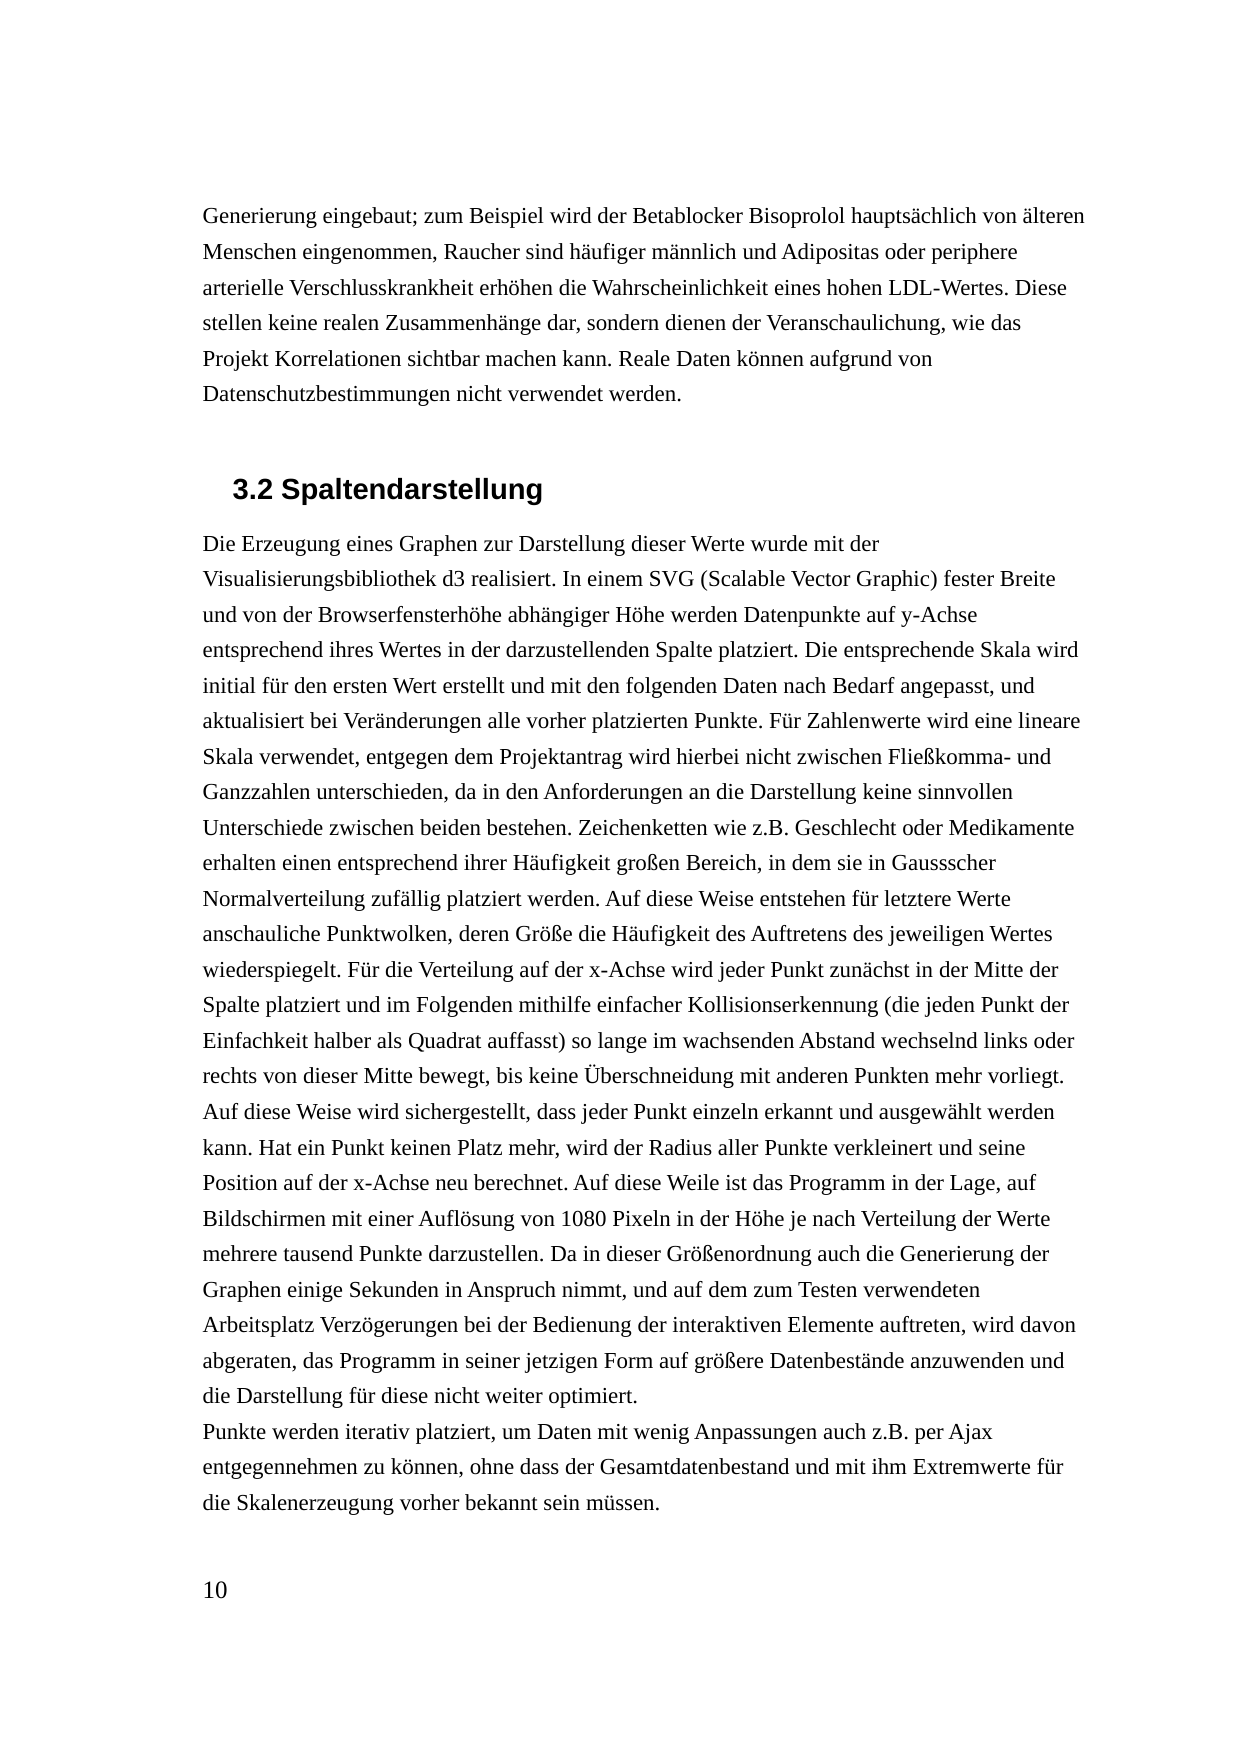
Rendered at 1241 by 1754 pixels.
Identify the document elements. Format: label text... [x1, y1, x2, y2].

text Die Erzeugung eines Graphen zur Darstellung dieser Werte wurde mit der Visualisierungsbibliothek d3 realisiert. In einem SVG (Scalable Vector Graphic) fester Breite und von der Browserfensterhöhe abhängiger Höhe werden Datenpunkte auf y-Achse entsprechend ihres Wertes in der darzustellenden Spalte platziert. Die entsprechende Skala wird initial für den ersten Wert erstellt und mit den folgenden Daten nach Bedarf angepasst, und aktualisiert bei Veränderungen alle vorher platzierten Punkte. Für Zahlenwerte wird eine lineare Skala verwendet, entgegen dem Projektantrag wird hierbei nicht zwischen Fließkomma- und Ganzzahlen unterschieden, da in den Anforderungen an die Darstellung keine sinnvollen Unterschiede zwischen beiden bestehen. Zeichenketten wie z.B. Geschlecht oder Medikamente erhalten einen entsprechend ihrer Häufigkeit großen Bereich, in dem sie in Gaussscher Normalverteilung zufällig platziert werden. Auf diese Weise entstehen für letztere Werte anschauliche Punktwolken, deren Größe die Häufigkeit des Auftretens des jeweiligen Wertes wiederspiegelt. Für die Verteilung auf der x-Achse wird jeder Punkt zunächst in der Mitte der Spalte platziert und im Folgenden mithilfe einfacher Kollisionserkennung (die jeden Punkt der Einfachkeit halber als Quadrat auffasst) so lange im wachsenden Abstand wechselnd links oder rechts von dieser Mitte bewegt, bis keine Überschneidung mit anderen Punkten mehr vorliegt. Auf diese Weise wird sichergestellt, dass jeder Punkt einzeln erkannt und ausgewählt werden kann. Hat ein Punkt keinen Platz mehr, wird der Radius aller Punkte verkleinert und seine Position auf der x-Achse neu berechnet. Auf diese Weile ist das Programm in der Lage, auf Bildschirmen mit einer Auflösung von 1080 Pixeln in der Höhe je nach Verteilung der Werte mehrere tausend Punkte darzustellen. Da in dieser Größenordnung auch die Generierung der Graphen einige Sekunden in Anspruch nimmt, und auf dem zum Testen verwendeten Arbeitsplatz Verzögerungen bei der Bedienung der interaktiven Elemente auftreten, wird davon abgeraten, das Programm in seiner jetzigen Form auf größere Datenbestände anzuwenden und die Darstellung für diese nicht weiter optimiert. [202, 530, 1091, 1408]
subtitle 3.2 Spaltendarstellung [232, 472, 1091, 506]
text Punkte werden iterativ platziert, um Daten mit wenig Anpassungen auch z.B. per Ajax entgegennehmen zu können, ohne dass der Gesamtdatenbestand und mit ihm Extremwerte für die Skalenerzeugung vorher bekannt sein müssen. [202, 1418, 1091, 1515]
text Generierung eingebaut; zum Beispiel wird der Betablocker Bisoprolol hauptsächlich von älteren Menschen eingenommen, Raucher sind häufiger männlich und Adipositas oder periphere arterielle Verschlusskrankheit erhöhen die Wahrscheinlichkeit eines hohen LDL-Wertes. Diese stellen keine realen Zusammenhänge dar, sondern dienen der Veranschaulichung, wie das Projekt Korrelationen sichtbar machen kann. Reale Daten können aufgrund von Datenschutzbestimmungen nicht verwendet werden. [202, 202, 1091, 406]
